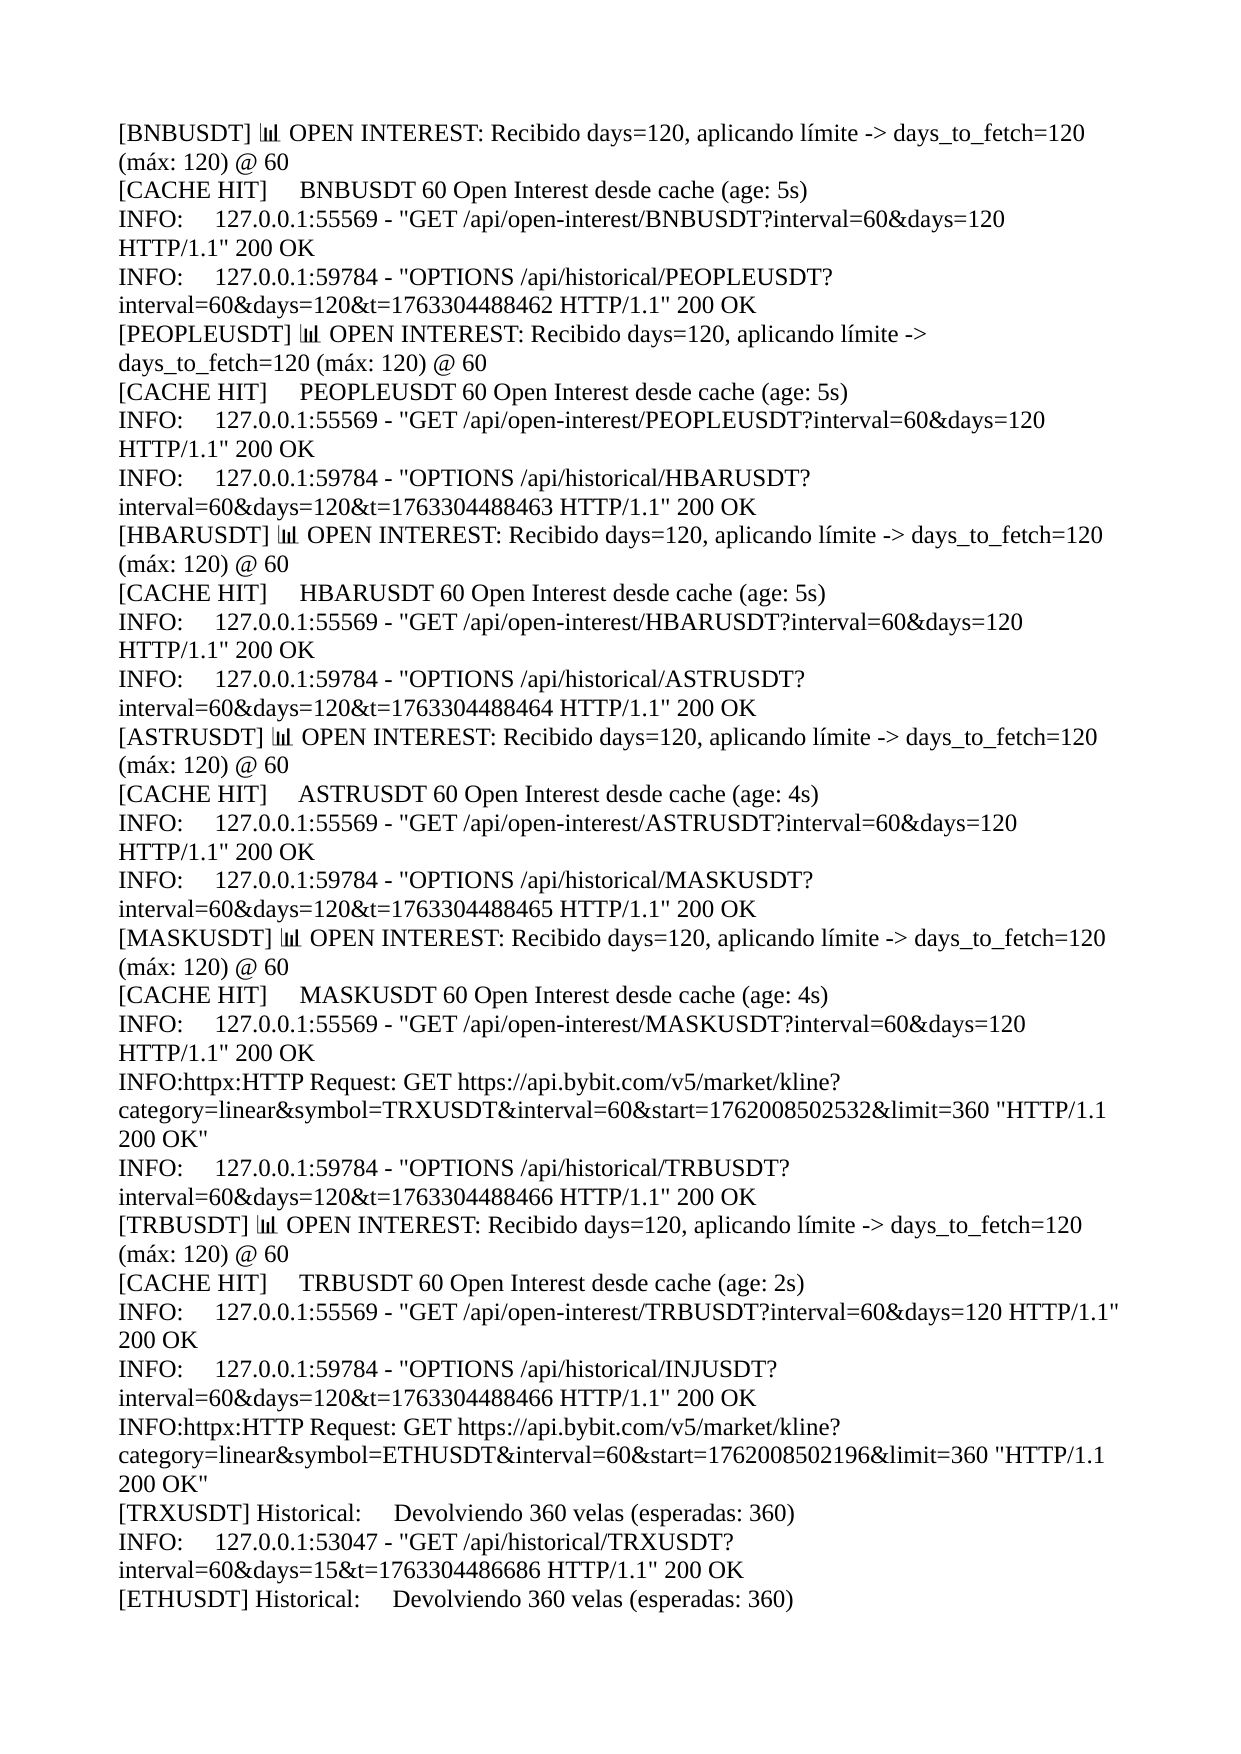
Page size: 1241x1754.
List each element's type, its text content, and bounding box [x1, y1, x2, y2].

text [TRXUSDT] Historical: ✅ Devolviendo 360 velas (esperadas: 360) [118, 1498, 1122, 1527]
text INFO:httpx:HTTP Request: GET https://api.bybit.com/v5/market/kline?category=linear&symbol=ETHUSDT&interval=60&start=1762008502196&limit=360 "HTTP/1.1 200 OK" [118, 1412, 1122, 1498]
text [CACHE HIT] ✅ BNBUSDT 60 Open Interest desde cache (age: 5s) [118, 176, 1122, 204]
text INFO: 127.0.0.1:55569 - "GET /api/open-interest/ASTRUSDT?interval=60&days=120 HTTP/1.1" 200 OK [118, 808, 1122, 866]
text [BNBUSDT] 📊 OPEN INTEREST: Recibido days=120, aplicando límite -> days_to_fetch=120 (máx: 120) @ 60 [118, 118, 1122, 176]
text [CACHE HIT] ✅ MASKUSDT 60 Open Interest desde cache (age: 4s) [118, 981, 1122, 1009]
text INFO:httpx:HTTP Request: GET https://api.bybit.com/v5/market/kline?category=linear&symbol=TRXUSDT&interval=60&start=1762008502532&limit=360 "HTTP/1.1 200 OK" [118, 1067, 1122, 1153]
text [ASTRUSDT] 📊 OPEN INTEREST: Recibido days=120, aplicando límite -> days_to_fetch=120 (máx: 120) @ 60 [118, 722, 1122, 779]
text INFO: 127.0.0.1:59784 - "OPTIONS /api/historical/HBARUSDT?interval=60&days=120&t=1763304488463 HTTP/1.1" 200 OK [118, 463, 1122, 521]
text INFO: 127.0.0.1:59784 - "OPTIONS /api/historical/PEOPLEUSDT?interval=60&days=120&t=1763304488462 HTTP/1.1" 200 OK [118, 262, 1122, 319]
text [PEOPLEUSDT] 📊 OPEN INTEREST: Recibido days=120, aplicando límite -> days_to_fetch=120 (máx: 120) @ 60 [118, 319, 1122, 377]
text INFO: 127.0.0.1:55569 - "GET /api/open-interest/BNBUSDT?interval=60&days=120 HTTP/1.1" 200 OK [118, 204, 1122, 262]
text INFO: 127.0.0.1:53047 - "GET /api/historical/TRXUSDT?interval=60&days=15&t=1763304486686 HTTP/1.1" 200 OK [118, 1527, 1122, 1584]
text INFO: 127.0.0.1:55569 - "GET /api/open-interest/MASKUSDT?interval=60&days=120 HTTP/1.1" 200 OK [118, 1009, 1122, 1067]
text [TRBUSDT] 📊 OPEN INTEREST: Recibido days=120, aplicando límite -> days_to_fetch=120 (máx: 120) @ 60 [118, 1211, 1122, 1268]
text INFO: 127.0.0.1:55569 - "GET /api/open-interest/TRBUSDT?interval=60&days=120 HTTP/1.1" 200 OK [118, 1297, 1122, 1354]
text INFO: 127.0.0.1:55569 - "GET /api/open-interest/HBARUSDT?interval=60&days=120 HTTP/1.1" 200 OK [118, 607, 1122, 664]
text [ETHUSDT] Historical: ✅ Devolviendo 360 velas (esperadas: 360) [118, 1584, 1122, 1613]
text [CACHE HIT] ✅ HBARUSDT 60 Open Interest desde cache (age: 5s) [118, 578, 1122, 607]
text INFO: 127.0.0.1:59784 - "OPTIONS /api/historical/MASKUSDT?interval=60&days=120&t=1763304488465 HTTP/1.1" 200 OK [118, 866, 1122, 923]
text INFO: 127.0.0.1:59784 - "OPTIONS /api/historical/ASTRUSDT?interval=60&days=120&t=1763304488464 HTTP/1.1" 200 OK [118, 664, 1122, 722]
text [CACHE HIT] ✅ TRBUSDT 60 Open Interest desde cache (age: 2s) [118, 1268, 1122, 1297]
text INFO: 127.0.0.1:59784 - "OPTIONS /api/historical/INJUSDT?interval=60&days=120&t=1763304488466 HTTP/1.1" 200 OK [118, 1354, 1122, 1412]
text [CACHE HIT] ✅ ASTRUSDT 60 Open Interest desde cache (age: 4s) [118, 779, 1122, 808]
text INFO: 127.0.0.1:59784 - "OPTIONS /api/historical/TRBUSDT?interval=60&days=120&t=1763304488466 HTTP/1.1" 200 OK [118, 1153, 1122, 1211]
text [MASKUSDT] 📊 OPEN INTEREST: Recibido days=120, aplicando límite -> days_to_fetch=120 (máx: 120) @ 60 [118, 923, 1122, 981]
text INFO: 127.0.0.1:55569 - "GET /api/open-interest/PEOPLEUSDT?interval=60&days=120 HTTP/1.1" 200 OK [118, 406, 1122, 463]
text [CACHE HIT] ✅ PEOPLEUSDT 60 Open Interest desde cache (age: 5s) [118, 377, 1122, 406]
text [HBARUSDT] 📊 OPEN INTEREST: Recibido days=120, aplicando límite -> days_to_fetch=120 (máx: 120) @ 60 [118, 521, 1122, 578]
